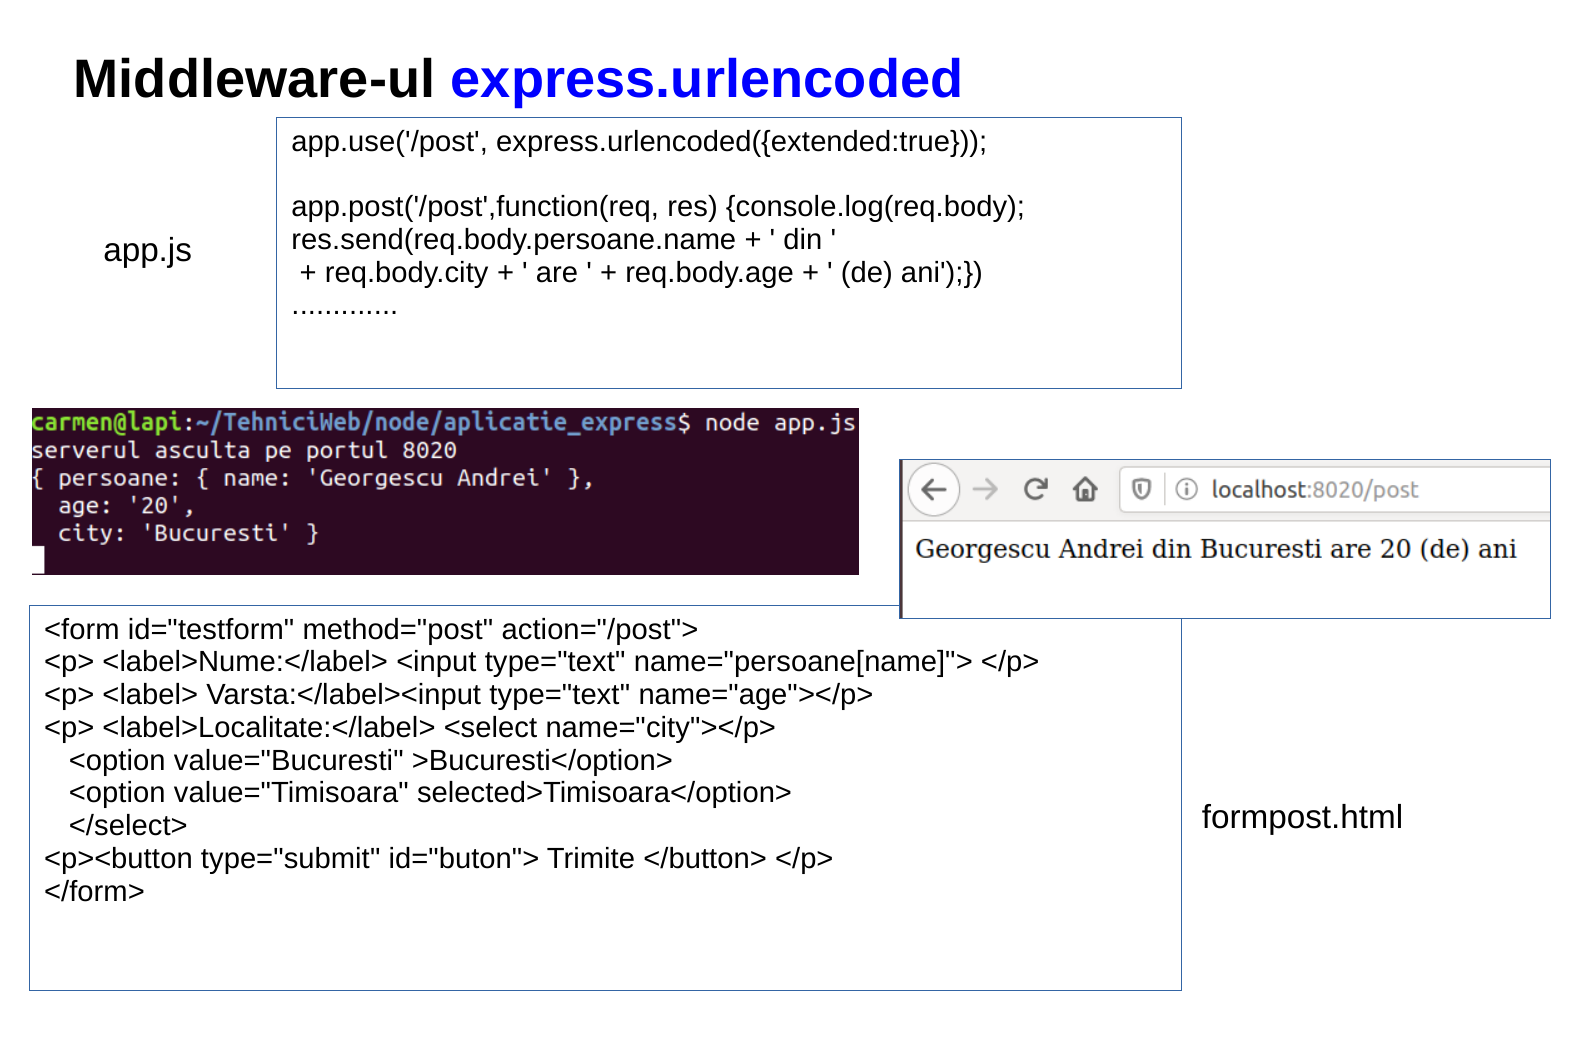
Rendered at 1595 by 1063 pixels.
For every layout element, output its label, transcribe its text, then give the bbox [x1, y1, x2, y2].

text_box Middleware-ul express.urlencoded [59, 41, 980, 117]
picture [899, 459, 1551, 619]
text_box app.use('/post', express.urlencoded({extended:true})); app.post('/post',function(req, res) {console.log(req.body); res.send(req.body.persoane.name + ' din ' + req.body.city + ' are ' + req.body.age + ' (de) ani');}) ............. [276, 117, 1182, 389]
picture [32, 408, 859, 575]
text_box formpost.html [1187, 791, 1457, 887]
text_box app.js [88, 224, 236, 320]
text_box <form id="testform" method="post" action="/post"> <p> <label>Nume:</label> <input type="text" name="persoane[name]"> </p> <p> <label> Varsta:</label><input type="text" name="age"></p> <p> <label>Localitate:</label> <select name="city"></p> <option value="Bucuresti" >Bucuresti</option> <option value="Timisoara" selected>Timisoara</option> </select> <p><button type="submit" id="buton"> Trimite </button> </p> </form> [29, 605, 1182, 991]
